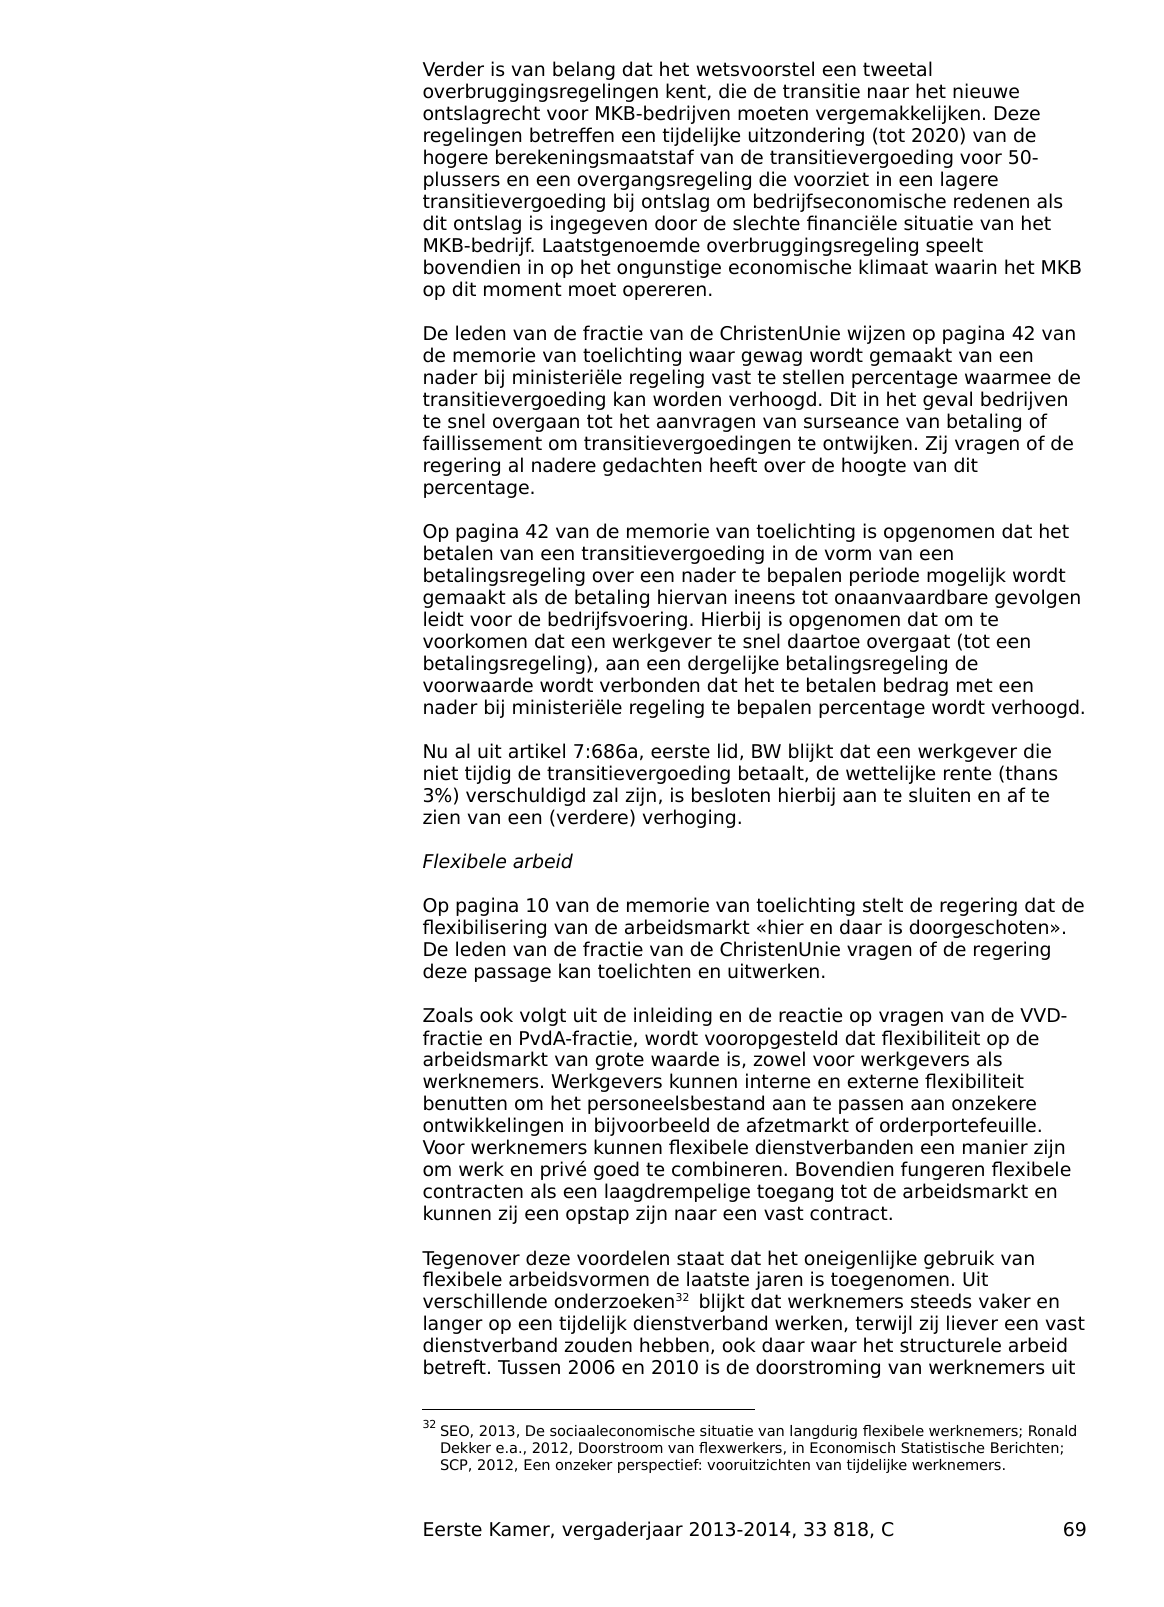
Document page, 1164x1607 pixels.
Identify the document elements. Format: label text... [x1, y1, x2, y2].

text Op pagina 42 van de memorie van toelichting is opgenomen dat het betalen van een transitievergoeding in de vorm van een betalingsregeling over een nader te bepalen periode mogelijk wordt gemaakt als de betaling hiervan ineens tot onaanvaardbare gevolgen leidt voor de bedrijfsvoering. Hierbij is opgenomen dat om te voorkomen dat een werkgever te snel daartoe overgaat (tot een betalingsregeling), aan een dergelijke betalingsregeling de voorwaarde wordt verbonden dat het te betalen bedrag met een nader bij ministeriële regeling te bepalen percentage wordt verhoogd. [422, 521, 1087, 719]
text Verder is van belang dat het wetsvoorstel een tweetal overbruggingsregelingen kent, die de transitie naar het nieuwe ontslagrecht voor MKB-bedrijven moeten vergemakkelijken. Deze regelingen betreffen een tijdelijke uitzondering (tot 2020) van de hogere berekeningsmaatstaf van de transitievergoeding voor 50-plussers en een overgangsregeling die voorziet in een lagere transitievergoeding bij ontslag om bedrijfseconomische redenen als dit ontslag is ingegeven door de slechte financiële situatie van het MKB-bedrijf. Laatstgenoemde overbruggingsregeling speelt bovendien in op het ongunstige economische klimaat waarin het MKB op dit moment moet opereren. [422, 59, 1087, 301]
text Zoals ook volgt uit de inleiding en de reactie op vragen van de VVD-fractie en PvdA-fractie, wordt vooropgesteld dat flexibiliteit op de arbeidsmarkt van grote waarde is, zowel voor werkgevers als werknemers. Werkgevers kunnen interne en externe flexibiliteit benutten om het personeelsbestand aan te passen aan onzekere ontwikkelingen in bijvoorbeeld de afzetmarkt of orderportefeuille. Voor werknemers kunnen flexibele dienstverbanden een manier zijn om werk en privé goed te combineren. Bovendien fungeren flexibele contracten als een laagdrempelige toegang tot de arbeidsmarkt en kunnen zij een opstap zijn naar een vast contract. [422, 1005, 1087, 1225]
subtitle Flexibele arbeid [422, 851, 1087, 873]
text Nu al uit artikel 7:686a, eerste lid, BW blijkt dat een werkgever die niet tijdig de transitievergoeding betaalt, de wettelijke rente (thans 3%) verschuldigd zal zijn, is besloten hierbij aan te sluiten en af te zien van een (verdere) verhoging. [422, 741, 1087, 829]
text De leden van de fractie van de ChristenUnie wijzen op pagina 42 van de memorie van toelichting waar gewag wordt gemaakt van een nader bij ministeriële regeling vast te stellen percentage waarmee de transitievergoeding kan worden verhoogd. Dit in het geval bedrijven te snel overgaan tot het aanvragen van surseance van betaling of faillissement om transitievergoedingen te ontwijken. Zij vragen of de regering al nadere gedachten heeft over de hoogte van dit percentage. [422, 323, 1087, 499]
text Op pagina 10 van de memorie van toelichting stelt de regering dat de flexibilisering van de arbeidsmarkt «hier en daar is doorgeschoten». De leden van de fractie van de ChristenUnie vragen of de regering deze passage kan toelichten en uitwerken. [422, 895, 1087, 983]
text SEO, 2013, De sociaaleconomische situatie van langdurig flexibele werknemers; Ronald Dekker e.a., 2012, Doorstroom van flexwerkers, in Economisch Statistische Berichten; SCP, 2012, Een onzeker perspectief: vooruitzichten van tijdelijke werknemers. [422, 1418, 1087, 1474]
text Tegenover deze voordelen staat dat het oneigenlijke gebruik van flexibele arbeidsvormen de laatste jaren is toegenomen. Uit verschillende onderzoeken blijkt dat werknemers steeds vaker en langer op een tijdelijk dienstverband werken, terwijl zij liever een vast dienstverband zouden hebben, ook daar waar het structurele arbeid betreft. Tussen 2006 en 2010 is de doorstroming van werknemers uit [422, 1247, 1087, 1379]
